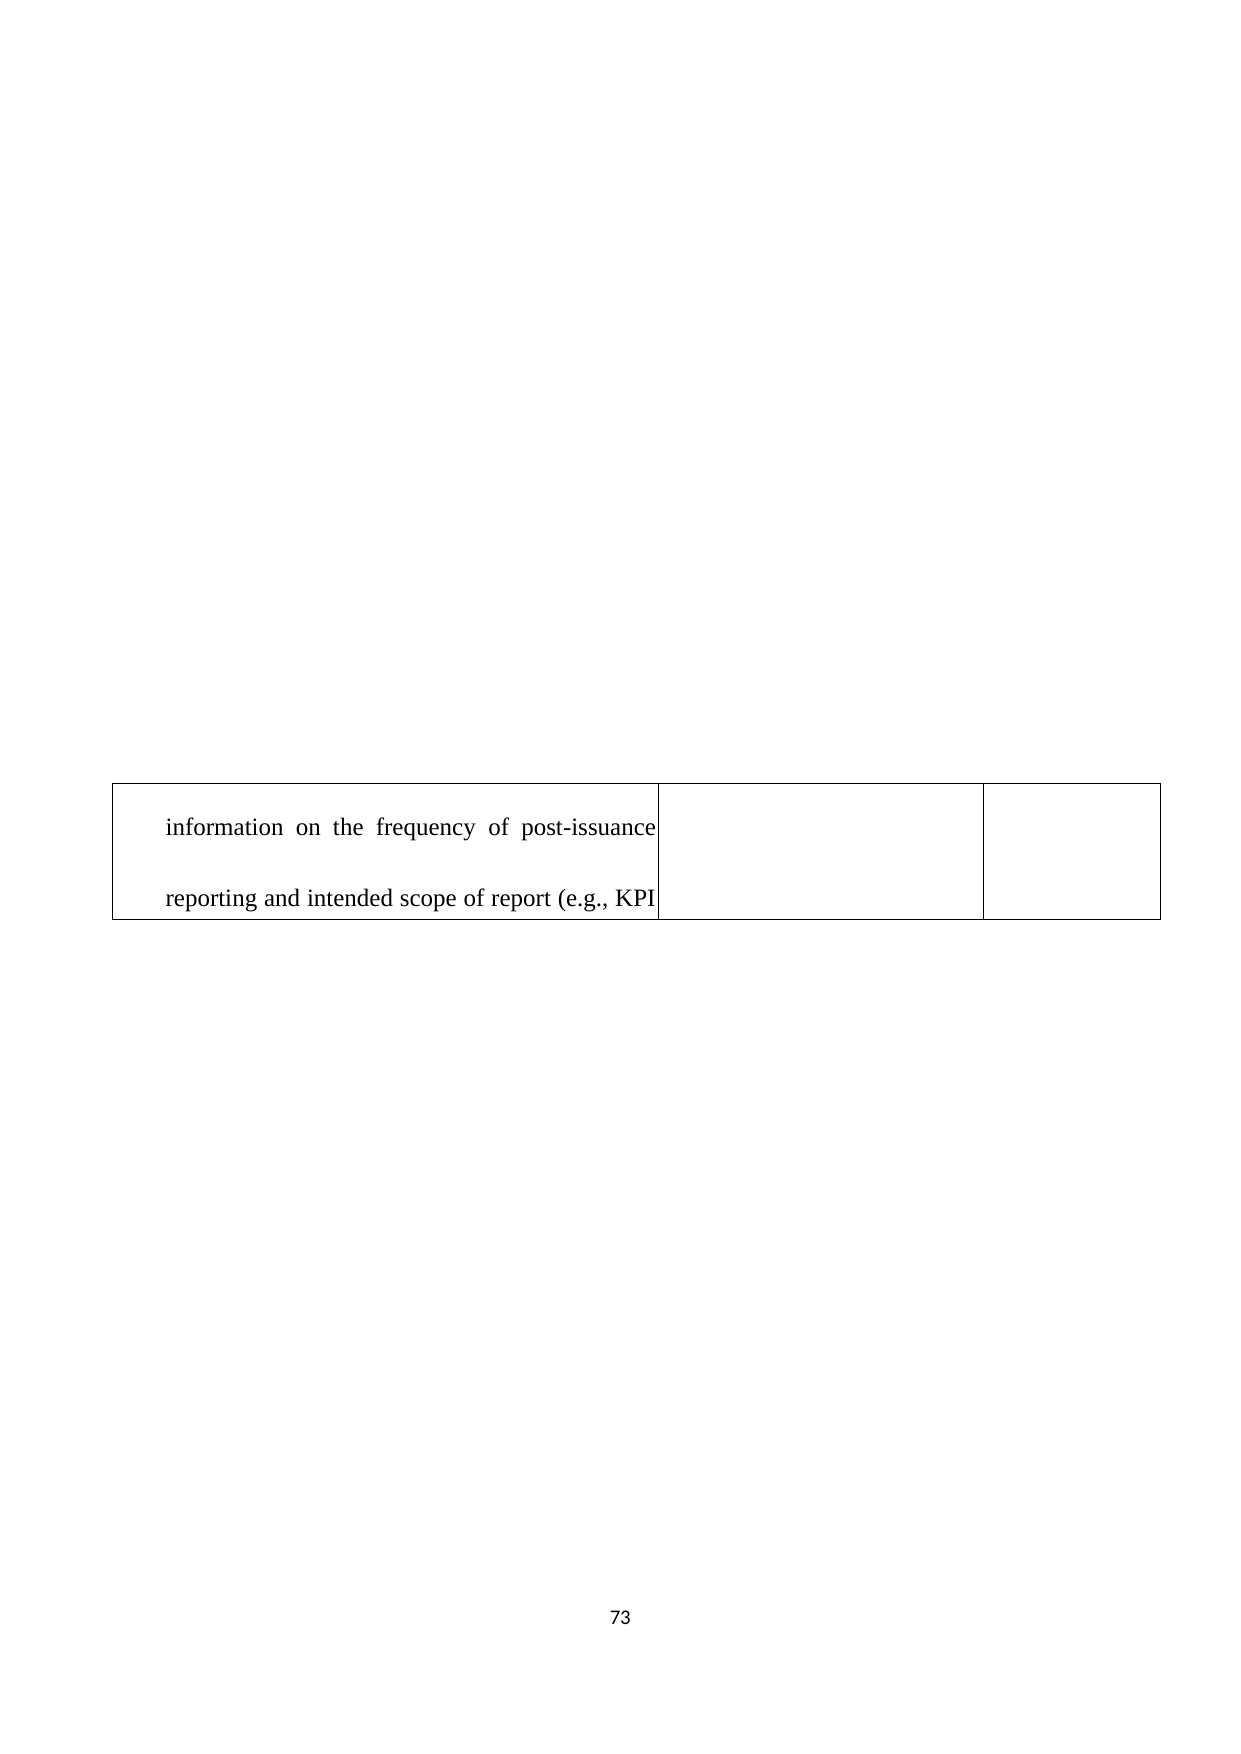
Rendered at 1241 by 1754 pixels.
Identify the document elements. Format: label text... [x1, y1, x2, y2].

table_cell [984, 784, 1160, 919]
table_cell information on the frequency of post-issuance reporting and intended scope of report (e.g., KPI [113, 784, 658, 919]
table_cell [659, 784, 983, 919]
